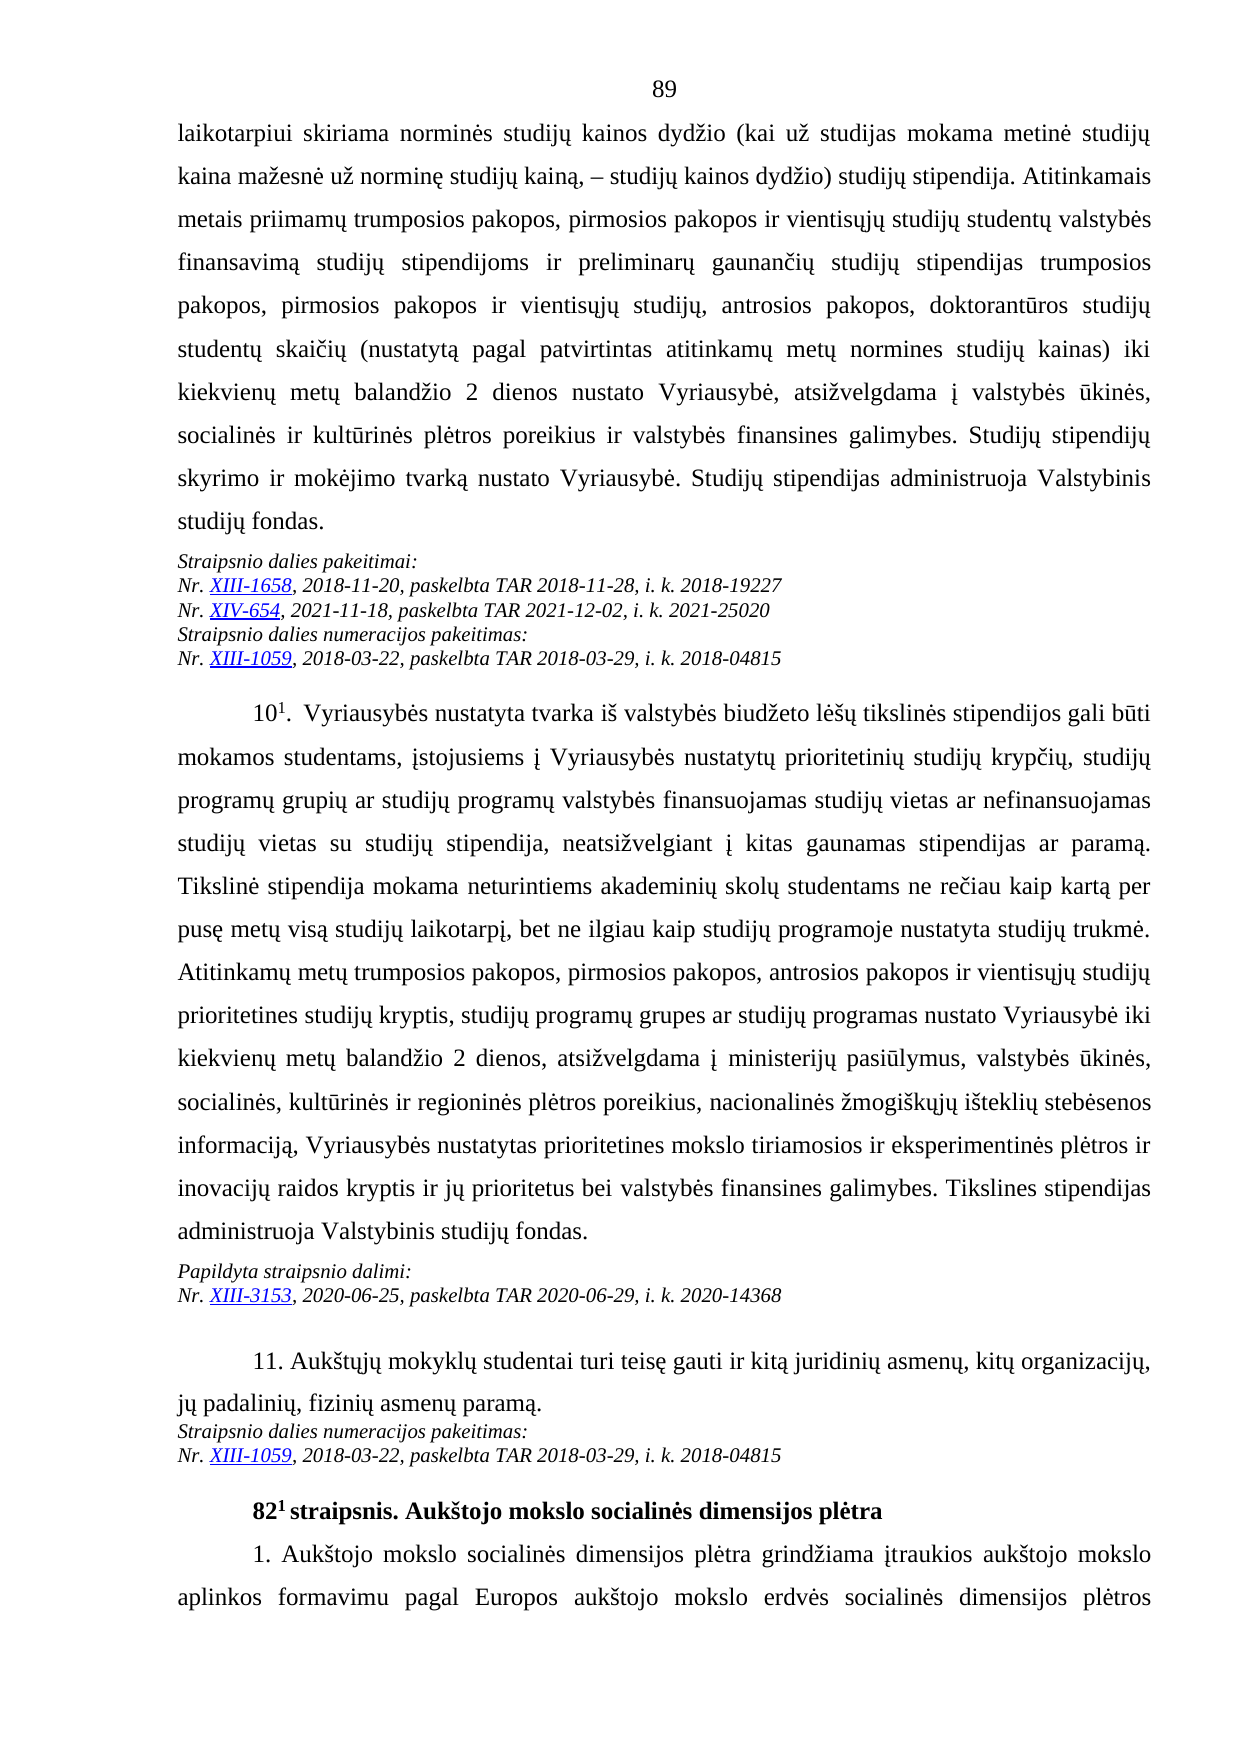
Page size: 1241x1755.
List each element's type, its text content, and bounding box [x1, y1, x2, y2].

text Nr. XIII-1059, 2018-03-22, paskelbta TAR 2018-03-29, i. k. 2018-04815 [177, 646, 1152, 670]
text Nr. XIII-3153, 2020-06-25, paskelbta TAR 2020-06-29, i. k. 2020-14368 [177, 1283, 1152, 1307]
text Nr. XIII-1059, 2018-03-22, paskelbta TAR 2018-03-29, i. k. 2018-04815 [177, 1443, 1152, 1467]
text Nr. XIV-654, 2021-11-18, paskelbta TAR 2021-12-02, i. k. 2021-25020 [177, 597, 1152, 622]
text laikotarpiui skiriama norminės studijų kainos dydžio (kai už studijas mokama metinė studijų kaina mažesnė už norminę studijų kainą, – studijų kainos dydžio) studijų stipendija. Atitinkamais metais priimamų trumposios pakopos, pirmosios pakopos ir vientisųjų studijų studentų valstybės finansavimą studijų stipendijoms ir preliminarų gaunančių studijų stipendijas trumposios pakopos, pirmosios pakopos ir vientisųjų studijų, antrosios pakopos, doktorantūros studijų studentų skaičių (nustatytą pagal patvirtintas atitinkamų metų normines studijų kainas) iki kiekvienų metų balandžio 2 dienos nustato Vyriausybė, atsižvelgdama į valstybės ūkinės, socialinės ir kultūrinės plėtros poreikius ir valstybės finansines galimybes. Studijų stipendijų skyrimo ir mokėjimo tvarką nustato Vyriausybė. Studijų stipendijas administruoja Valstybinis studijų fondas. [177, 118, 1152, 535]
text 11. Aukštųjų mokyklų studentai turi teisę gauti ir kitą juridinių asmenų, kitų organizacijų, jų padalinių, fizinių asmenų paramą. [177, 1336, 1152, 1419]
text Nr. XIII-1658, 2018-11-20, paskelbta TAR 2018-11-28, i. k. 2018-19227 [177, 573, 1152, 597]
text Straipsnio dalies numeracijos pakeitimas: [177, 622, 1152, 646]
text Straipsnio dalies numeracijos pakeitimas: [177, 1419, 1152, 1443]
text 821 straipsnis. Aukštojo mokslo socialinės dimensijos plėtra [177, 1496, 1152, 1525]
text 1. Aukštojo mokslo socialinės dimensijos plėtra grindžiama įtraukios aukštojo mokslo aplinkos formavimu pagal Europos aukštojo mokslo erdvės socialinės dimensijos plėtros [177, 1539, 1152, 1611]
text 101. Vyriausybės nustatyta tvarka iš valstybės biudžeto lėšų tikslinės stipendijos gali būti mokamos studentams, įstojusiems į Vyriausybės nustatytų prioritetinių studijų krypčių, studijų programų grupių ar studijų programų valstybės finansuojamas studijų vietas ar nefinansuojamas studijų vietas su studijų stipendija, neatsižvelgiant į kitas gaunamas stipendijas ar paramą. Tikslinė stipendija mokama neturintiems akademinių skolų studentams ne rečiau kaip kartą per pusę metų visą studijų laikotarpį, bet ne ilgiau kaip studijų programoje nustatyta studijų trukmė. Atitinkamų metų trumposios pakopos, pirmosios pakopos, antrosios pakopos ir vientisųjų studijų prioritetines studijų kryptis, studijų programų grupes ar studijų programas nustato Vyriausybė iki kiekvienų metų balandžio 2 dienos, atsižvelgdama į ministerijų pasiūlymus, valstybės ūkinės, socialinės, kultūrinės ir regioninės plėtros poreikius, nacionalinės žmogiškųjų išteklių stebėsenos informaciją, Vyriausybės nustatytas prioritetines mokslo tiriamosios ir eksperimentinės plėtros ir inovacijų raidos kryptis ir jų prioritetus bei valstybės finansines galimybes. Tikslines stipendijas administruoja Valstybinis studijų fondas. [177, 698, 1152, 1245]
text Papildyta straipsnio dalimi: [177, 1259, 1152, 1283]
text Straipsnio dalies pakeitimai: [177, 549, 1152, 573]
